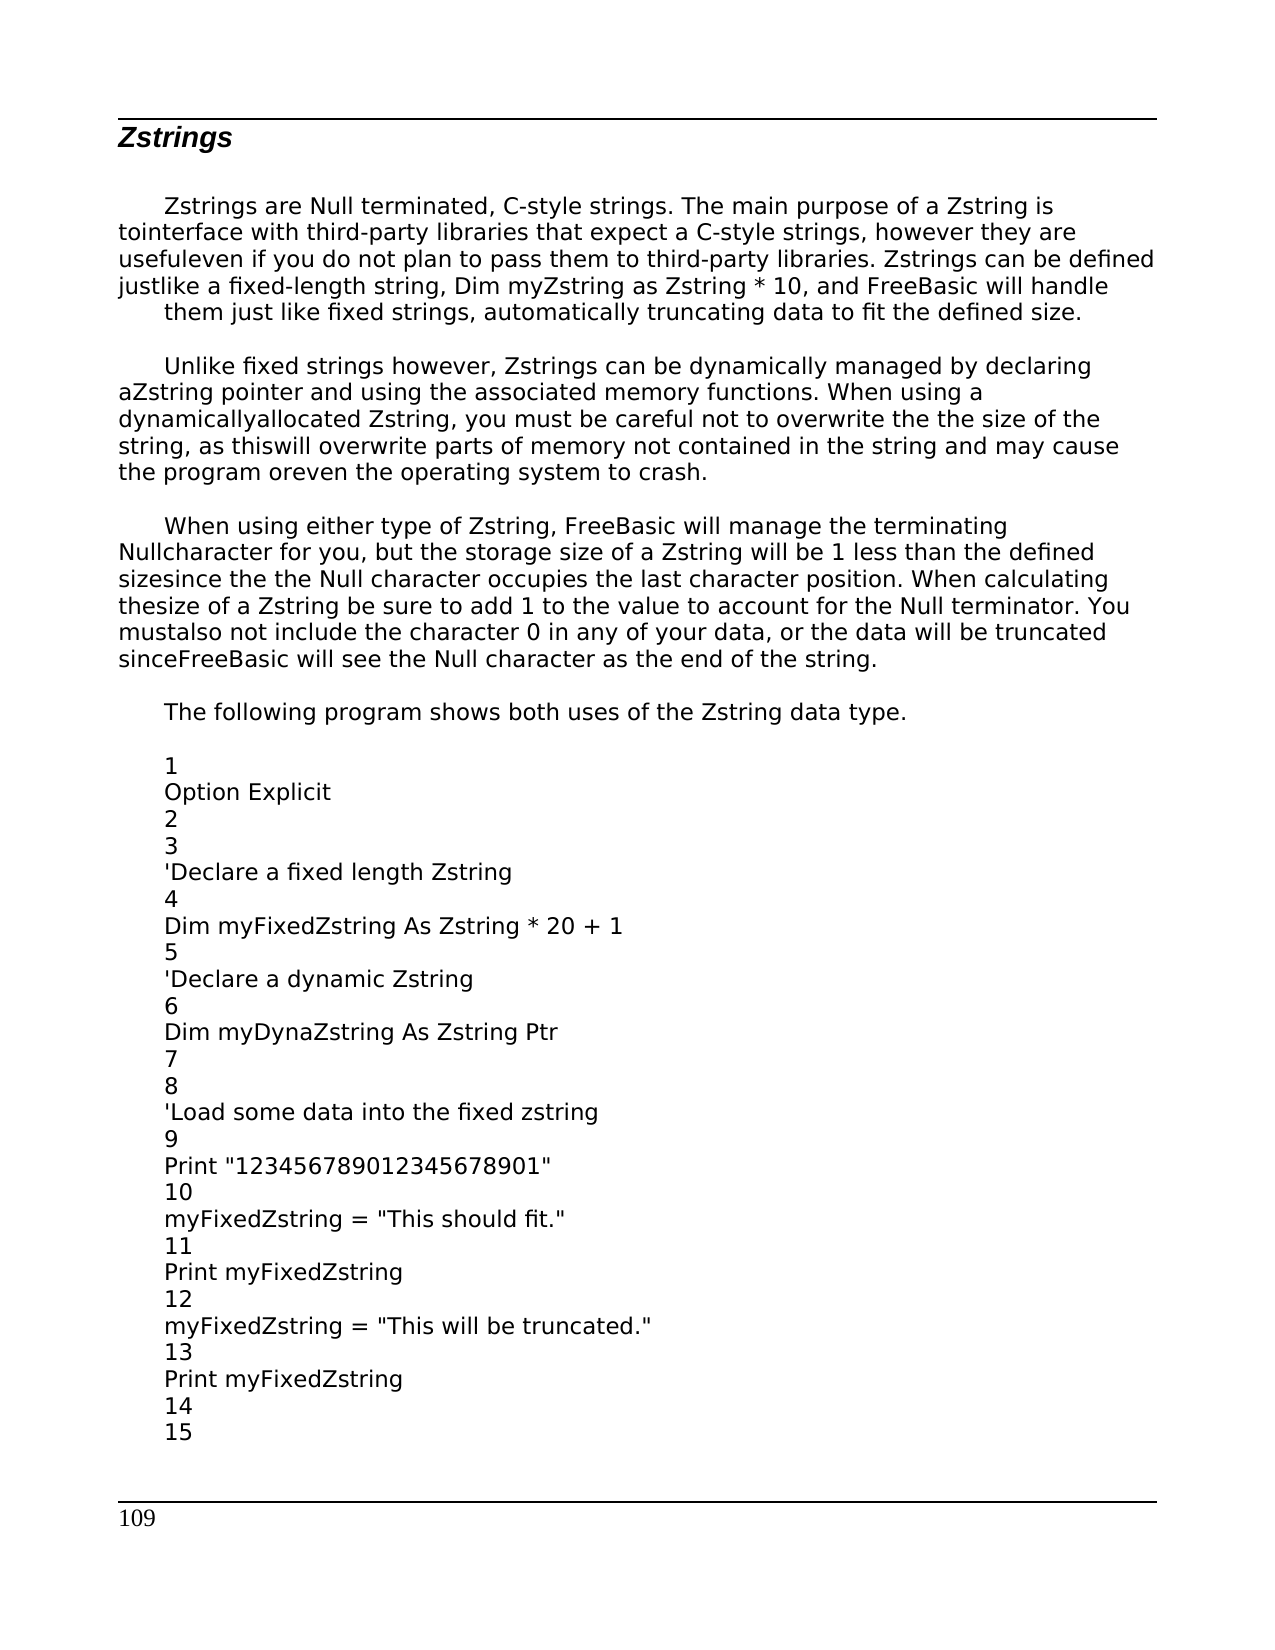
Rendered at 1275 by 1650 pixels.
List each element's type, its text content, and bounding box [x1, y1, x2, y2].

text Option Explicit [118, 779, 1157, 806]
text When using either type of Zstring, FreeBasic will manage the terminating Nullcharacter for you, but the storage size of a Zstring will be 1 less than the defined sizesince the the Null character occupies the last character position. When calculating thesize of a Zstring be sure to add 1 to the value to account for the Null terminator. You mustalso not include the character 0 in any of your data, or the data will be truncated sinceFreeBasic will see the Null character as the end of the string. [118, 513, 1157, 673]
text Dim myDynaZstring As Zstring Ptr [118, 1019, 1157, 1046]
text them just like fixed strings, automatically truncating data to fit the defined size. [118, 299, 1157, 326]
text 'Declare a dynamic Zstring [118, 966, 1157, 993]
text 8 [118, 1073, 1157, 1099]
text 9 [118, 1126, 1157, 1153]
text myFixedZstring = "This should fit." [118, 1206, 1157, 1233]
text 13 [118, 1339, 1157, 1366]
text 'Load some data into the fixed zstring [118, 1099, 1157, 1126]
text 1 [118, 753, 1157, 779]
text myFixedZstring = "This will be truncated." [118, 1313, 1157, 1339]
text 6 [118, 993, 1157, 1019]
text Print myFixedZstring [118, 1366, 1157, 1393]
text 4 [118, 886, 1157, 913]
text 15 [118, 1419, 1157, 1446]
text 10 [118, 1179, 1157, 1206]
text Print myFixedZstring [118, 1259, 1157, 1286]
text 14 [118, 1393, 1157, 1419]
text The following program shows both uses of the Zstring data type. [118, 699, 1157, 726]
text Print "123456789012345678901" [118, 1153, 1157, 1179]
text Dim myFixedZstring As Zstring * 20 + 1 [118, 913, 1157, 939]
text 7 [118, 1046, 1157, 1073]
text 11 [118, 1233, 1157, 1259]
text 2 [118, 806, 1157, 833]
subtitle Zstrings [118, 120, 1157, 154]
text 5 [118, 939, 1157, 966]
text Zstrings are Null terminated, C-style strings. The main purpose of a Zstring is tointerface with third-party libraries that expect a C-style strings, however they are usefuleven if you do not plan to pass them to third-party libraries. Zstrings can be defined justlike a fixed-length string, Dim myZstring as Zstring * 10, and FreeBasic will handle [118, 193, 1157, 299]
text 'Declare a fixed length Zstring [118, 859, 1157, 886]
text 3 [118, 833, 1157, 859]
text Unlike fixed strings however, Zstrings can be dynamically managed by declaring aZstring pointer and using the associated memory functions. When using a dynamicallyallocated Zstring, you must be careful not to overwrite the the size of the string, as thiswill overwrite parts of memory not contained in the string and may cause the program oreven the operating system to crash. [118, 353, 1157, 486]
text 12 [118, 1286, 1157, 1313]
